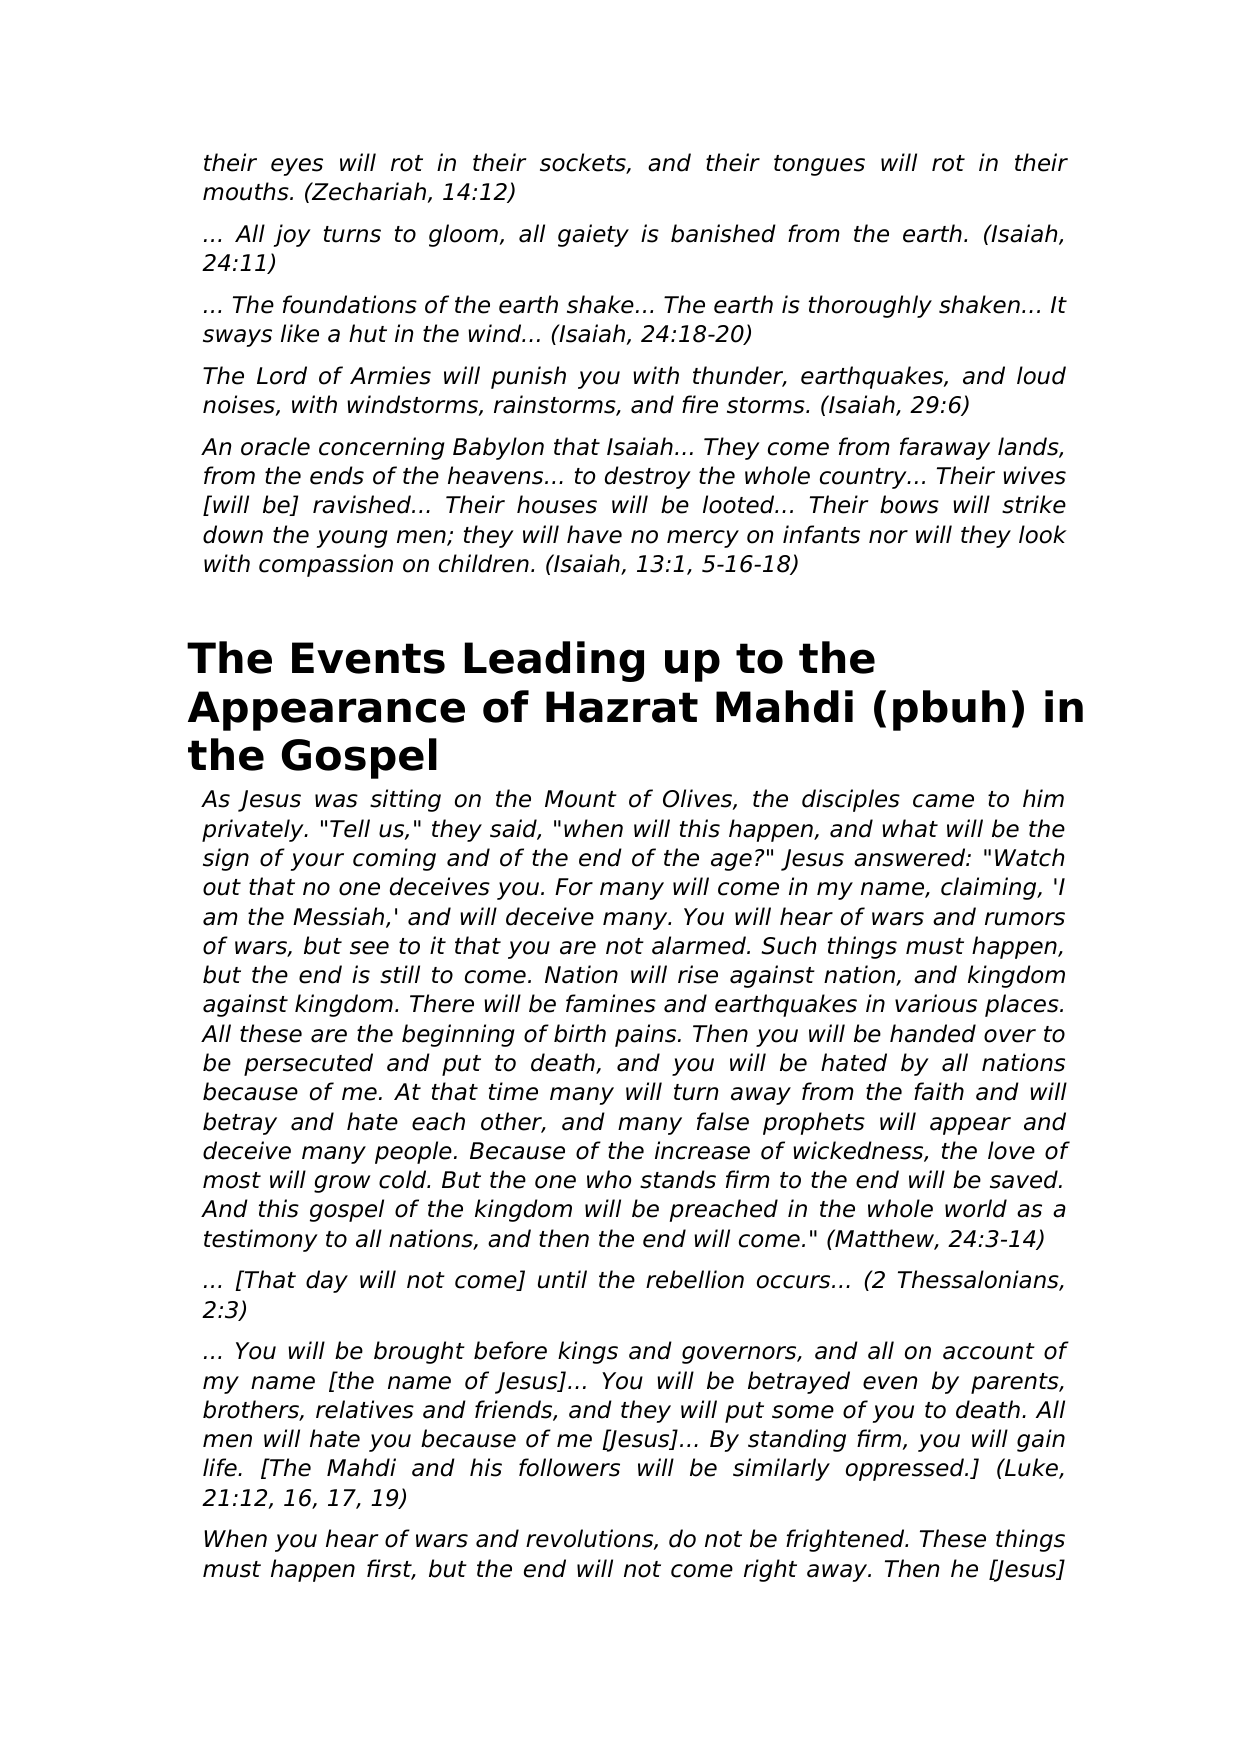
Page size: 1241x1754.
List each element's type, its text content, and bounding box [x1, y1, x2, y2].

text ... [That day will not come] until the rebellion occurs... (2 Thessalonians, 2:3) [202, 1267, 1068, 1323]
text ... All joy turns to gloom, all gaiety is banished from the earth. (Isaiah, 24:11) [202, 221, 1068, 277]
text When you hear of wars and revolutions, do not be frightened. These things must happen first, but the end will not come right away. Then he [Jesus] [202, 1527, 1068, 1583]
text An oracle concerning Babylon that Isaiah... They come from faraway lands, from the ends of the heavens... to destroy the whole country... Their wives [will be] ravished... Their houses will be looted... Their bows will strike down the young men; they will have no mercy on infants nor will they look with compassion on children. (Isaiah, 13:1, 5-16-18) [202, 434, 1068, 578]
text The Lord of Armies will punish you with thunder, earthquakes, and loud noises, with windstorms, rainstorms, and fire storms. (Isaiah, 29:6) [202, 363, 1068, 419]
text ... The foundations of the earth shake... The earth is thoroughly shaken... It sways like a hut in the wind... (Isaiah, 24:18-20) [202, 292, 1068, 348]
text ... You will be brought before kings and governors, and all on account of my name [the name of Jesus]... You will be betrayed even by parents, brothers, relatives and friends, and they will put some of you to death. All men will hate you because of me [Jesus]... By standing firm, you will gain life. [The Mahdi and his followers will be similarly oppressed.] (Luke, 21:12, 16, 17, 19) [202, 1338, 1068, 1512]
subtitle The Events Leading up to the Appearance of Hazrat Mahdi (pbuh) in the Gospel [187, 635, 1090, 780]
text As Jesus was sitting on the Mount of Olives, the disciples came to him privately. "Tell us," they said, "when will this happen, and what will be the sign of your coming and of the end of the age?" Jesus answered: "Watch out that no one deceives you. For many will come in my name, claiming, 'I am the Messiah,' and will deceive many. You will hear of wars and rumors of wars, but see to it that you are not alarmed. Such things must happen, but the end is still to come. Nation will rise against nation, and kingdom against kingdom. There will be famines and earthquakes in various places. All these are the beginning of birth pains. Then you will be handed over to be persecuted and put to death, and you will be hated by all nations because of me. At that time many will turn away from the faith and will betray and hate each other, and many false prophets will appear and deceive many people. Because of the increase of wickedness, the love of most will grow cold. But the one who stands firm to the end will be saved. And this gospel of the kingdom will be preached in the whole world as a testimony to all nations, and then the end will come." (Matthew, 24:3-14) [202, 787, 1068, 1252]
text their eyes will rot in their sockets, and their tongues will rot in their mouths. (Zechariah, 14:12) [202, 150, 1068, 206]
